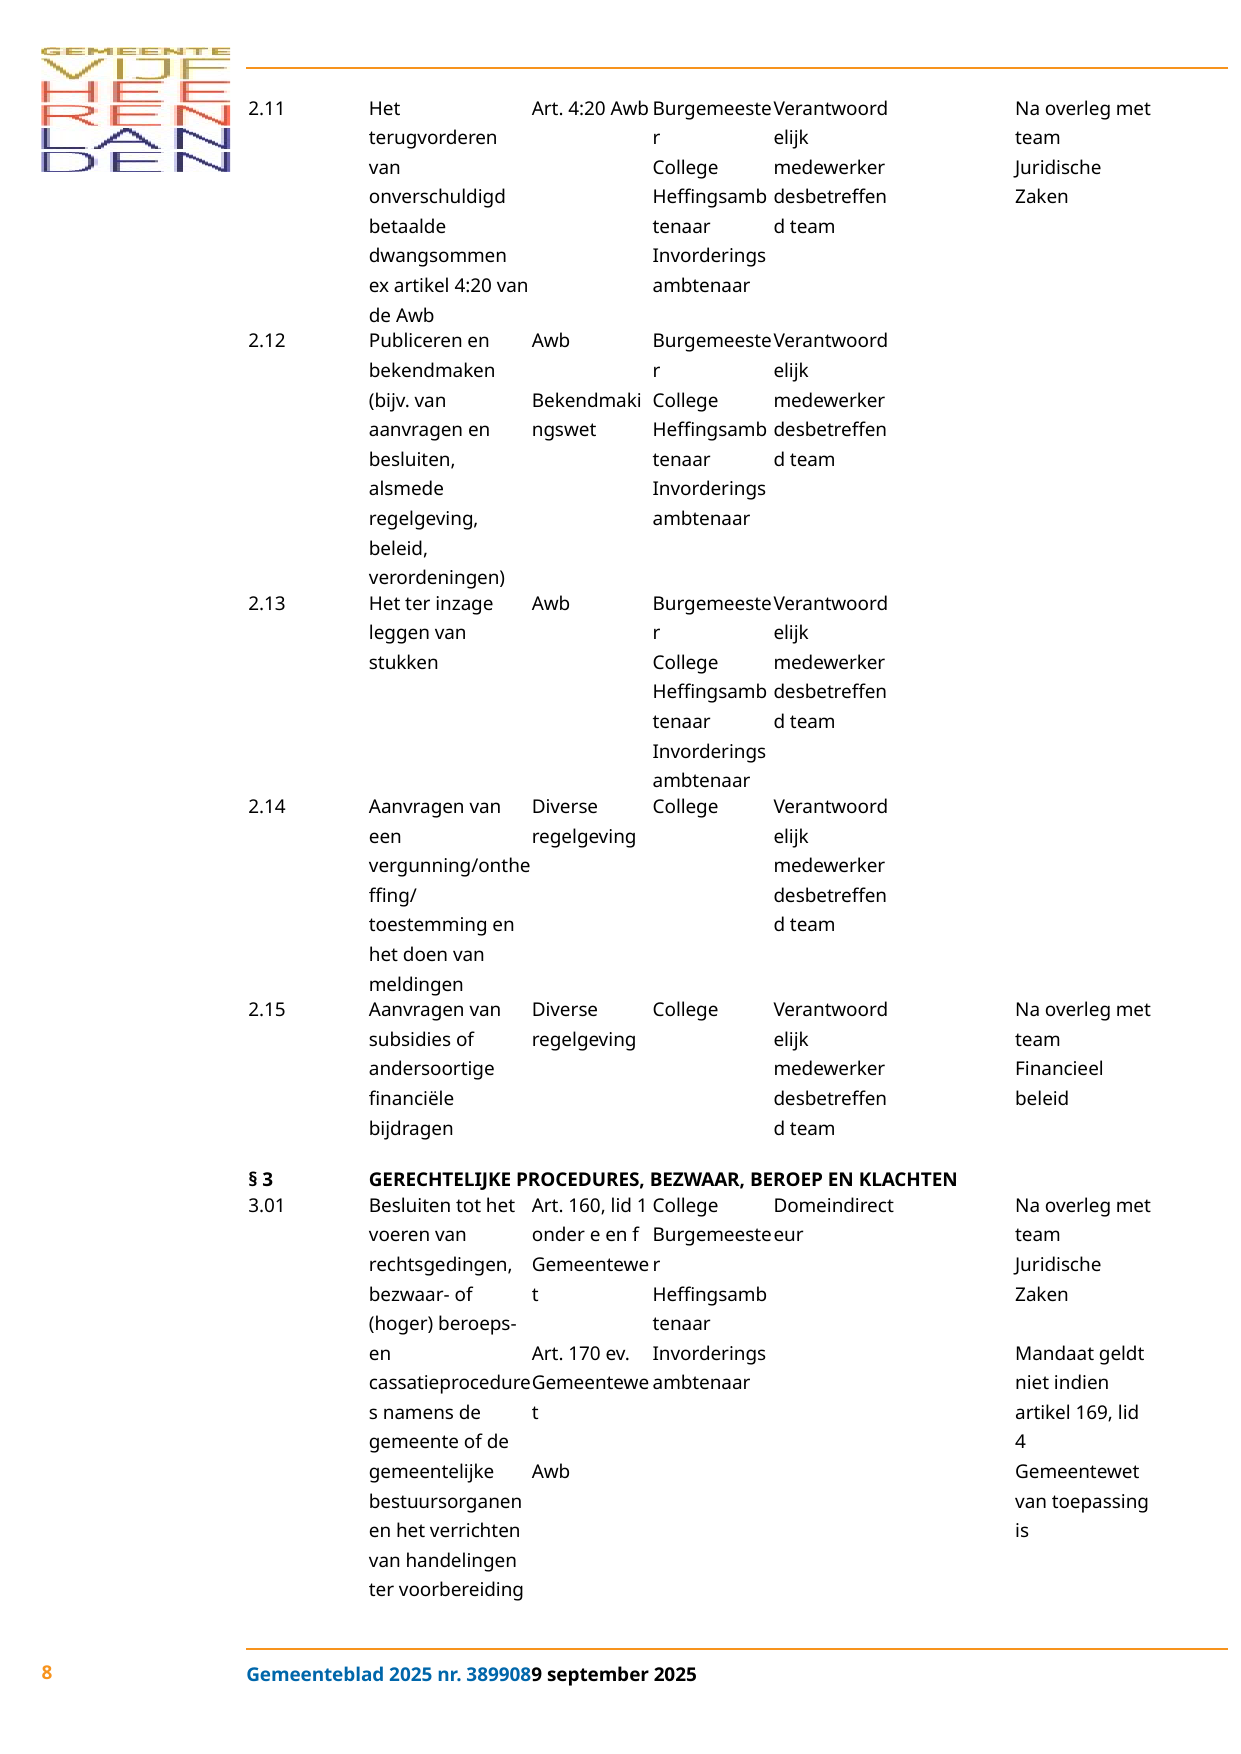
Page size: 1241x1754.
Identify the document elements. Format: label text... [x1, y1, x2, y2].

table_cell Het terugvorderen van onverschuldigd betaalde dwangsommen ex artikel 4:20 van de Awb [369, 95, 532, 328]
table_cell [1015, 1141, 1152, 1166]
table_cell Het ter inzage leggen van stukken [369, 590, 532, 793]
table_cell [532, 1141, 652, 1166]
table_cell College Burgemeester Heffingsambtenaar Invorderingsambtenaar [653, 1192, 773, 1602]
table_cell [894, 328, 1015, 590]
table_cell 2.11 [248, 95, 369, 328]
table_cell Verantwoordelijk medewerker desbetreffend team [773, 793, 894, 996]
table_cell Aanvragen van een vergunning/ontheffing/ toestemming en het doen van meldingen [369, 793, 532, 996]
table_cell [653, 1141, 773, 1166]
table_cell Diverse regelgeving [532, 996, 652, 1141]
table_cell GERECHTELIJKE PROCEDURES, BEZWAAR, BEROEP EN KLACHTEN [369, 1166, 1152, 1192]
table_cell Art. 4:20 Awb [532, 95, 652, 328]
table_cell Domeindirecteur [773, 1192, 894, 1602]
table_cell [894, 793, 1015, 996]
table_cell 2.13 [248, 590, 369, 793]
table_cell Besluiten tot het voeren van rechtsgedingen, bezwaar- of (hoger) beroeps- en cassatieprocedures namens de gemeente of de gemeentelijke bestuursorganen en het verrichten van handelingen ter voorbereiding [369, 1192, 532, 1602]
table_cell Diverse regelgeving [532, 793, 652, 996]
table_cell Verantwoordelijk medewerker desbetreffend team [773, 95, 894, 328]
table_cell Verantwoordelijk medewerker desbetreffend team [773, 590, 894, 793]
table_cell Awb Bekendmakingswet [532, 328, 652, 590]
table_cell College [653, 996, 773, 1141]
table_cell [894, 95, 1015, 328]
table_cell Art. 160, lid 1 onder e en f Gemeentewet Art. 170 ev. Gemeentewet Awb [532, 1192, 652, 1602]
table_cell Na overleg met team Juridische Zaken [1015, 95, 1152, 328]
table_cell [894, 1192, 1015, 1602]
table_cell College [653, 793, 773, 996]
table_cell Verantwoordelijk medewerker desbetreffend team [773, 328, 894, 590]
table_cell 2.15 [248, 996, 369, 1141]
table_cell Na overleg met team Financieel beleid [1015, 996, 1152, 1141]
table_cell [1015, 590, 1152, 793]
table_cell § 3 [248, 1166, 369, 1192]
table_cell [773, 1141, 894, 1166]
picture [41, 47, 231, 172]
table_cell Verantwoordelijk medewerker desbetreffend team [773, 996, 894, 1141]
table_cell Publiceren en bekendmaken (bijv. van aanvragen en besluiten, alsmede regelgeving, beleid, verordeningen) [369, 328, 532, 590]
table_cell [248, 1141, 369, 1166]
table_cell 3.01 [248, 1192, 369, 1602]
table_cell 2.14 [248, 793, 369, 996]
table_cell Na overleg met team Juridische Zaken Mandaat geldt niet indien artikel 169, lid 4 Gemeentewet van toepassing is [1015, 1192, 1152, 1602]
table_cell [369, 1141, 532, 1166]
table_cell [894, 1141, 1015, 1166]
table_cell 2.12 [248, 328, 369, 590]
table_cell [894, 996, 1015, 1141]
table_cell Burgemeester College Heffingsambtenaar Invorderingsambtenaar [653, 328, 773, 590]
table_cell [1015, 328, 1152, 590]
table_cell [894, 590, 1015, 793]
table_cell Burgemeester College Heffingsambtenaar Invorderingsambtenaar [653, 590, 773, 793]
table_cell Aanvragen van subsidies of andersoortige financiële bijdragen [369, 996, 532, 1141]
table_cell Awb [532, 590, 652, 793]
table_cell [1015, 793, 1152, 996]
table_cell Burgemeester College Heffingsambtenaar Invorderingsambtenaar [653, 95, 773, 328]
